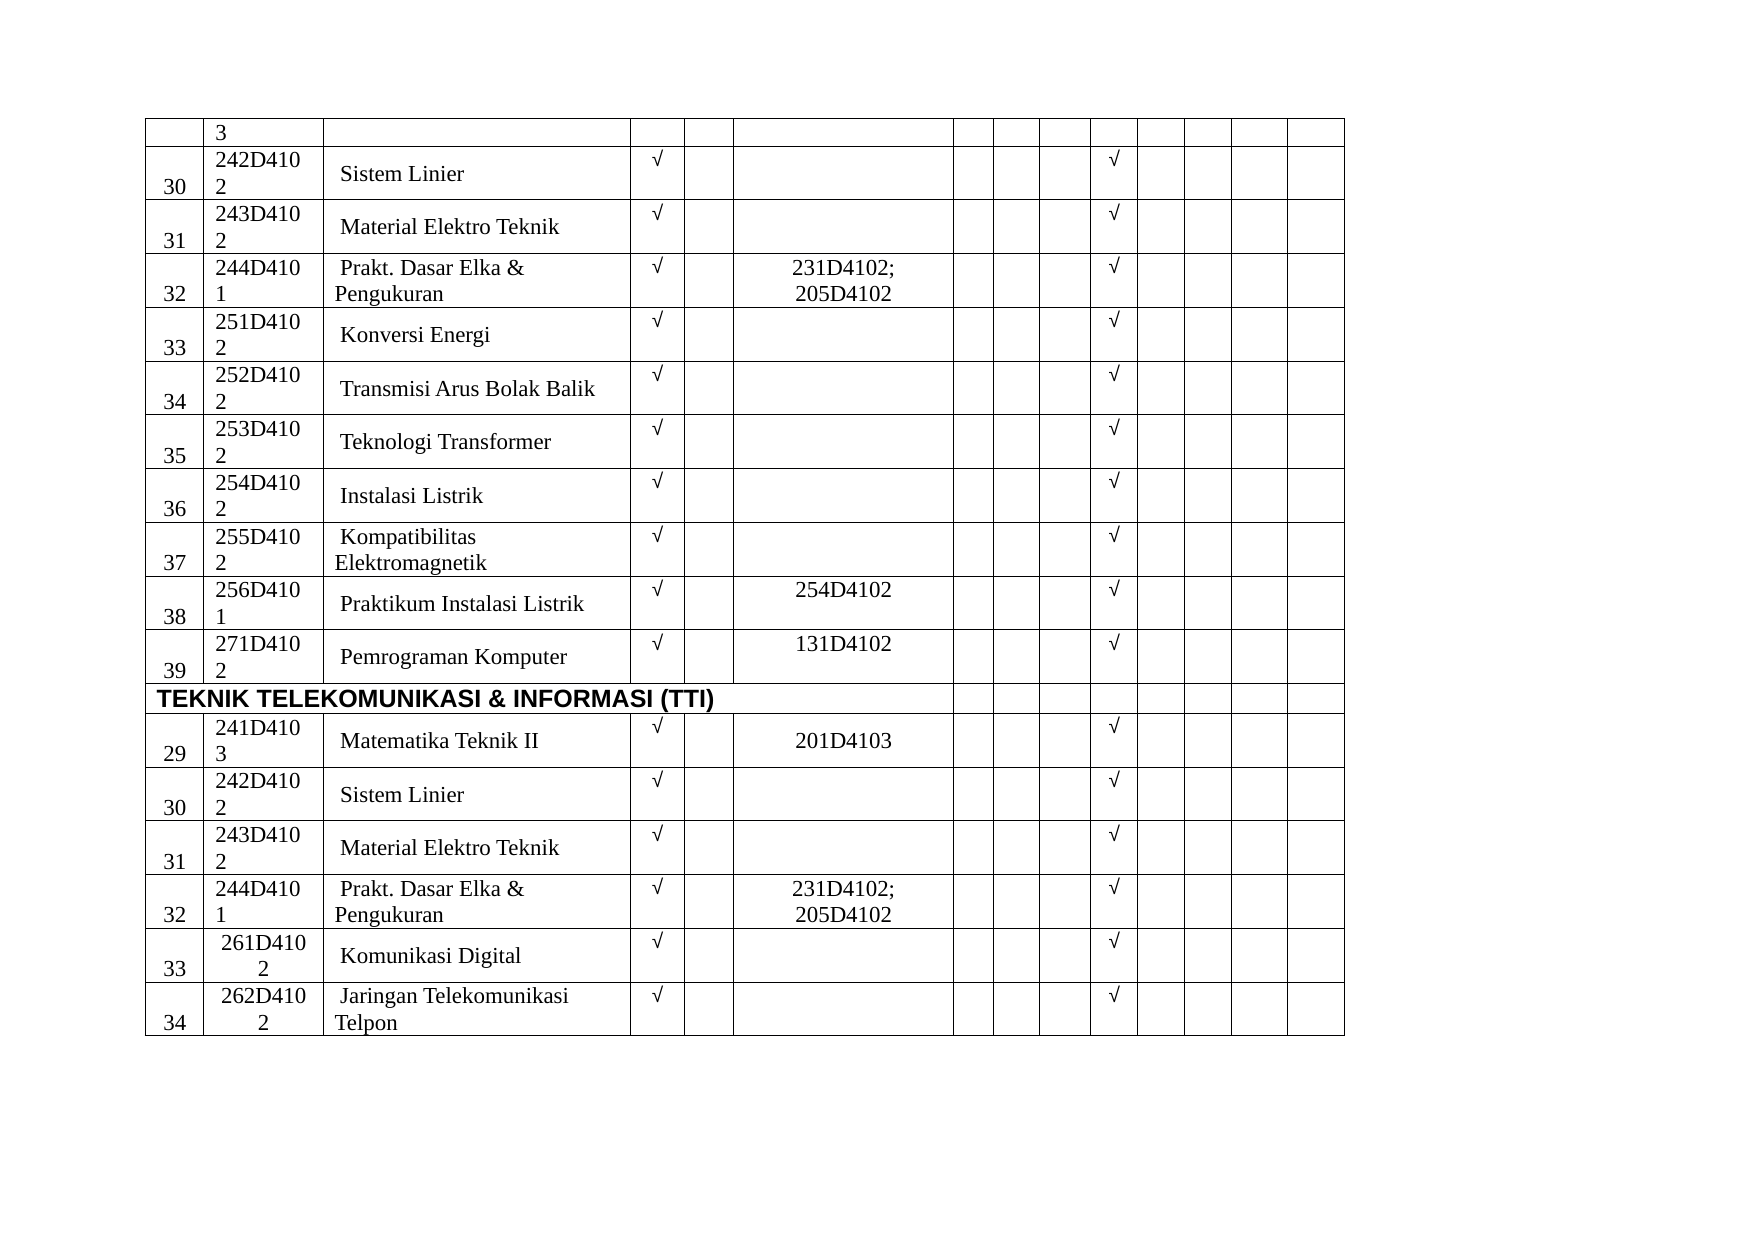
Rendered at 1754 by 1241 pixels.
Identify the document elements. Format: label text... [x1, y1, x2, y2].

table_cell [1232, 415, 1287, 468]
table_cell 39 [146, 630, 203, 683]
table_cell [734, 821, 953, 874]
table_cell [1138, 768, 1184, 820]
table_cell [1232, 577, 1287, 629]
table_cell Sistem Linier [324, 147, 630, 199]
table_cell [685, 415, 733, 468]
table_cell [1185, 147, 1231, 199]
table_cell [1185, 254, 1231, 307]
table_cell [1138, 983, 1184, 1035]
table_cell [954, 983, 993, 1035]
table_cell [685, 469, 733, 522]
table_cell [954, 630, 993, 683]
table_cell [994, 200, 1039, 253]
table_cell Komunikasi Digital [324, 929, 630, 982]
table_cell 38 [146, 577, 203, 629]
table_cell [1232, 308, 1287, 361]
table_cell [1138, 821, 1184, 874]
table_cell [685, 630, 733, 683]
table_cell Teknologi Transformer [324, 415, 630, 468]
table_cell [1040, 714, 1090, 767]
table_cell TEKNIK TELEKOMUNIKASI & INFORMASI (TTI) [146, 684, 953, 713]
table_cell [1091, 119, 1137, 146]
table_cell √ [1091, 415, 1137, 468]
table_cell √ [1091, 821, 1137, 874]
table_cell [1288, 768, 1344, 820]
table_cell [1232, 929, 1287, 982]
table_cell [685, 147, 733, 199]
table_cell [1138, 200, 1184, 253]
table_cell √ [631, 362, 684, 414]
table_cell √ [1091, 929, 1137, 982]
table_cell 32 [146, 875, 203, 928]
table_cell [1288, 119, 1344, 146]
table_cell Sistem Linier [324, 768, 630, 820]
table_cell [685, 714, 733, 767]
table_cell [1040, 768, 1090, 820]
table_cell √ [631, 630, 684, 683]
table_cell [1040, 469, 1090, 522]
table_cell Material Elektro Teknik [324, 200, 630, 253]
table_cell √ [1091, 147, 1137, 199]
table_cell [954, 523, 993, 576]
table_cell [954, 254, 993, 307]
table_cell [734, 929, 953, 982]
table_cell [1185, 415, 1231, 468]
table_cell [994, 875, 1039, 928]
table_cell [954, 415, 993, 468]
table_cell [1185, 119, 1231, 146]
table_cell 31 [146, 821, 203, 874]
table_cell [1040, 147, 1090, 199]
table_cell [1091, 684, 1137, 713]
table_cell [954, 577, 993, 629]
table_cell 244D4101 [204, 875, 323, 928]
table_cell √ [631, 147, 684, 199]
table_cell [1288, 415, 1344, 468]
table_cell √ [1091, 523, 1137, 576]
table_cell 201D4103 [734, 714, 953, 767]
table_cell [1232, 362, 1287, 414]
table_cell [1185, 983, 1231, 1035]
table_cell [685, 362, 733, 414]
table_cell √ [631, 415, 684, 468]
table_cell [1040, 119, 1090, 146]
table_cell [1138, 308, 1184, 361]
table_cell [994, 523, 1039, 576]
table_cell [734, 200, 953, 253]
table_cell [734, 308, 953, 361]
table_cell √ [631, 714, 684, 767]
table_cell 31 [146, 200, 203, 253]
table_cell [1138, 254, 1184, 307]
table_cell [1232, 469, 1287, 522]
table_cell [1040, 415, 1090, 468]
table_cell 256D4101 [204, 577, 323, 629]
table_cell 254D4102 [204, 469, 323, 522]
table_cell [954, 147, 993, 199]
table_cell [1232, 768, 1287, 820]
table_cell √ [1091, 200, 1137, 253]
table_cell 34 [146, 983, 203, 1035]
table_cell [994, 983, 1039, 1035]
table_cell Prakt. Dasar Elka & Pengukuran [324, 254, 630, 307]
table_cell [1185, 523, 1231, 576]
table_cell [631, 119, 684, 146]
table_cell 35 [146, 415, 203, 468]
table_cell [1232, 119, 1287, 146]
table_cell [1288, 630, 1344, 683]
table_cell [1232, 147, 1287, 199]
table_cell [734, 768, 953, 820]
table_cell [685, 577, 733, 629]
table_cell 34 [146, 362, 203, 414]
table_cell [1138, 119, 1184, 146]
table_cell [685, 200, 733, 253]
table_cell 255D4102 [204, 523, 323, 576]
table_cell 231D4102; 205D4102 [734, 875, 953, 928]
table_cell [1232, 875, 1287, 928]
table_cell [685, 875, 733, 928]
table_cell [1040, 577, 1090, 629]
table_cell [1232, 523, 1287, 576]
table_cell 243D4102 [204, 821, 323, 874]
table_cell Material Elektro Teknik [324, 821, 630, 874]
table_cell [994, 147, 1039, 199]
table_cell [954, 768, 993, 820]
table_cell √ [1091, 983, 1137, 1035]
table_cell [1138, 577, 1184, 629]
table_cell 271D4102 [204, 630, 323, 683]
table_cell [1138, 469, 1184, 522]
table_cell [1138, 147, 1184, 199]
table_cell [954, 929, 993, 982]
table_cell 37 [146, 523, 203, 576]
table_cell [685, 983, 733, 1035]
table_cell [1288, 684, 1344, 713]
table_cell 262D4102 [204, 983, 323, 1035]
table_cell [954, 200, 993, 253]
table_cell [685, 768, 733, 820]
table_cell [685, 308, 733, 361]
table_cell √ [631, 308, 684, 361]
table_cell [734, 147, 953, 199]
table_cell [1040, 200, 1090, 253]
table_cell 3 [204, 119, 323, 146]
table_cell 242D4102 [204, 147, 323, 199]
table_cell [685, 523, 733, 576]
table_cell 29 [146, 714, 203, 767]
table_cell [1185, 469, 1231, 522]
table_cell [954, 875, 993, 928]
table_cell 253D4102 [204, 415, 323, 468]
table_cell [954, 714, 993, 767]
table_cell [1138, 415, 1184, 468]
table_cell √ [631, 768, 684, 820]
table_cell [685, 929, 733, 982]
table_cell [1232, 684, 1287, 713]
table_cell √ [631, 929, 684, 982]
table_cell [994, 119, 1039, 146]
table_cell [1040, 929, 1090, 982]
table_cell √ [1091, 630, 1137, 683]
table_cell [1288, 308, 1344, 361]
table_cell [1040, 308, 1090, 361]
table_cell [1288, 147, 1344, 199]
table_cell [146, 119, 203, 146]
table_cell [954, 308, 993, 361]
table_cell [1288, 577, 1344, 629]
table_cell 252D4102 [204, 362, 323, 414]
table_cell 30 [146, 147, 203, 199]
table_cell 36 [146, 469, 203, 522]
table_cell [1040, 362, 1090, 414]
table_cell [1232, 630, 1287, 683]
table_cell [734, 469, 953, 522]
table_cell √ [1091, 469, 1137, 522]
table_cell √ [1091, 254, 1137, 307]
table_cell Praktikum Instalasi Listrik [324, 577, 630, 629]
table_cell √ [1091, 362, 1137, 414]
table_cell [1185, 875, 1231, 928]
table_cell 251D4102 [204, 308, 323, 361]
table_cell √ [1091, 768, 1137, 820]
table_cell [1288, 523, 1344, 576]
table_cell [734, 983, 953, 1035]
table_cell 32 [146, 254, 203, 307]
table_cell [1288, 929, 1344, 982]
table_cell [954, 469, 993, 522]
table_cell [1185, 577, 1231, 629]
table_cell 231D4102; 205D4102 [734, 254, 953, 307]
table_cell [994, 630, 1039, 683]
table_cell √ [1091, 714, 1137, 767]
table_cell [1138, 630, 1184, 683]
table_cell 33 [146, 308, 203, 361]
table_cell [734, 415, 953, 468]
table_cell √ [1091, 577, 1137, 629]
table_cell 242D4102 [204, 768, 323, 820]
table_cell [685, 821, 733, 874]
table_cell [1040, 875, 1090, 928]
table_cell √ [631, 254, 684, 307]
table_cell [994, 362, 1039, 414]
table_cell [994, 684, 1039, 713]
table_cell [994, 254, 1039, 307]
table_cell [1185, 768, 1231, 820]
table_cell Konversi Energi [324, 308, 630, 361]
table_cell [994, 577, 1039, 629]
table_cell [1138, 362, 1184, 414]
table_cell Instalasi Listrik [324, 469, 630, 522]
table_cell [1185, 929, 1231, 982]
table_cell √ [631, 200, 684, 253]
table_cell [1185, 308, 1231, 361]
table_cell [954, 684, 993, 713]
table_cell [1232, 714, 1287, 767]
table_cell √ [631, 983, 684, 1035]
table_cell [1232, 200, 1287, 253]
table_cell [954, 821, 993, 874]
table_cell [1040, 983, 1090, 1035]
table_cell [994, 415, 1039, 468]
table_cell 261D4102 [204, 929, 323, 982]
table_cell 131D4102 [734, 630, 953, 683]
table_cell [1288, 821, 1344, 874]
table_cell [1138, 684, 1184, 713]
table_cell [994, 768, 1039, 820]
table_cell √ [631, 875, 684, 928]
table_cell [1288, 254, 1344, 307]
table_cell √ [631, 523, 684, 576]
table_cell [1040, 254, 1090, 307]
table_cell [1185, 821, 1231, 874]
table_cell [734, 362, 953, 414]
table_cell √ [631, 577, 684, 629]
table_cell [1138, 523, 1184, 576]
table_cell [1185, 630, 1231, 683]
table_cell [994, 929, 1039, 982]
table_cell [954, 119, 993, 146]
table_cell [1138, 875, 1184, 928]
table_cell [685, 119, 733, 146]
table_cell 30 [146, 768, 203, 820]
table_cell Matematika Teknik II [324, 714, 630, 767]
table_cell [1288, 469, 1344, 522]
table_cell Prakt. Dasar Elka & Pengukuran [324, 875, 630, 928]
table_cell Kompatibilitas Elektromagnetik [324, 523, 630, 576]
table_cell [324, 119, 630, 146]
table_cell [1185, 362, 1231, 414]
table_cell [1040, 821, 1090, 874]
table_cell [1232, 983, 1287, 1035]
table_cell [1288, 983, 1344, 1035]
table_cell [1232, 821, 1287, 874]
table_cell 243D4102 [204, 200, 323, 253]
table_cell [994, 821, 1039, 874]
table_cell √ [631, 821, 684, 874]
table_cell [994, 469, 1039, 522]
table_cell [1040, 523, 1090, 576]
table_cell 254D4102 [734, 577, 953, 629]
table_cell [1040, 630, 1090, 683]
table_cell √ [631, 469, 684, 522]
table_cell [1040, 684, 1090, 713]
table_cell 244D4101 [204, 254, 323, 307]
table_cell [1288, 362, 1344, 414]
table_cell Jaringan Telekomunikasi Telpon [324, 983, 630, 1035]
table_cell [994, 714, 1039, 767]
table_cell Pemrograman Komputer [324, 630, 630, 683]
table_cell [1185, 714, 1231, 767]
table_cell [954, 362, 993, 414]
table_cell [734, 119, 953, 146]
table_cell [1185, 200, 1231, 253]
table_cell [1138, 929, 1184, 982]
table_cell [1288, 714, 1344, 767]
table_cell 241D4103 [204, 714, 323, 767]
table_cell [1138, 714, 1184, 767]
table_cell 33 [146, 929, 203, 982]
table_cell [1288, 875, 1344, 928]
table_cell [1232, 254, 1287, 307]
table_cell [734, 523, 953, 576]
table_cell [1185, 684, 1231, 713]
table_cell Transmisi Arus Bolak Balik [324, 362, 630, 414]
table_cell √ [1091, 308, 1137, 361]
table_cell [685, 254, 733, 307]
table_cell [994, 308, 1039, 361]
table_cell √ [1091, 875, 1137, 928]
table_cell [1288, 200, 1344, 253]
